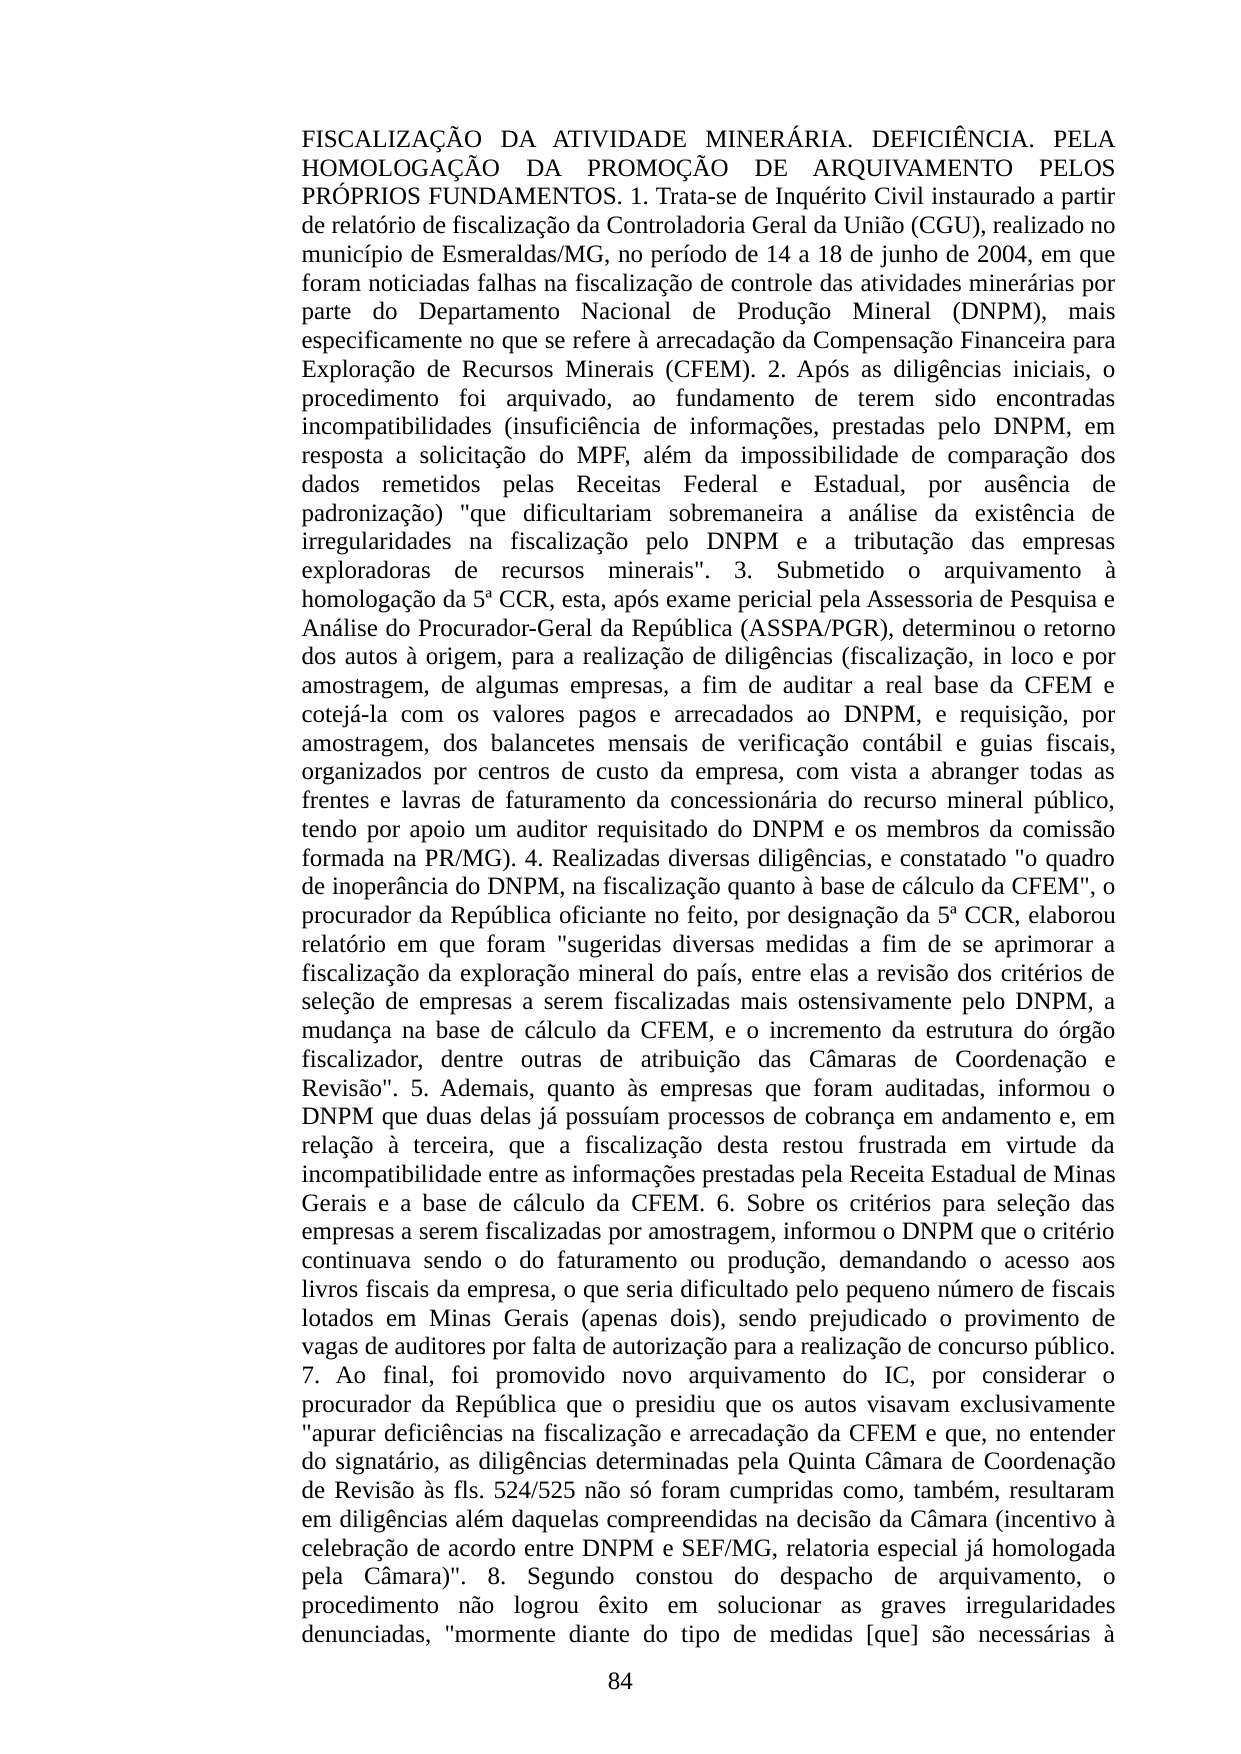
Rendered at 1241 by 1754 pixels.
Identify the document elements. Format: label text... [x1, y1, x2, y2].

table_cell [175, 118, 296, 1653]
table_cell FISCALIZAÇÃO DA ATIVIDADE MINERÁRIA. DEFICIÊNCIA. PELA HOMOLOGAÇÃO DA PROMOÇÃO DE ARQUIVAMENTO PELOS PRÓPRIOS FUNDAMENTOS. 1. Trata-se de Inquérito Civil instaurado a partir de relatório de fiscalização da Controladoria Geral da União (CGU), realizado no município de Esmeraldas/MG, no período de 14 a 18 de junho de 2004, em que foram noticiadas falhas na fiscalização de controle das atividades minerárias por parte do Departamento Nacional de Produção Mineral (DNPM), mais especificamente no que se refere à arrecadação da Compensação Financeira para Exploração de Recursos Minerais (CFEM). 2. Após as diligências iniciais, o procedimento foi arquivado, ao fundamento de terem sido encontradas incompatibilidades (insuficiência de informações, prestadas pelo DNPM, em resposta a solicitação do MPF, além da impossibilidade de comparação dos dados remetidos pelas Receitas Federal e Estadual, por ausência de padronização) "que dificultariam sobremaneira a análise da existência de irregularidades na fiscalização pelo DNPM e a tributação das empresas exploradoras de recursos minerais". 3. Submetido o arquivamento à homologação da 5ª CCR, esta, após exame pericial pela Assessoria de Pesquisa e Análise do Procurador-Geral da República (ASSPA/PGR), determinou o retorno dos autos à origem, para a realização de diligências (fiscalização, in loco e por amostragem, de algumas empresas, a fim de auditar a real base da CFEM e cotejá-la com os valores pagos e arrecadados ao DNPM, e requisição, por amostragem, dos balancetes mensais de verificação contábil e guias fiscais, organizados por centros de custo da empresa, com vista a abranger todas as frentes e lavras de faturamento da concessionária do recurso mineral público, tendo por apoio um auditor requisitado do DNPM e os membros da comissão formada na PR/MG). 4. Realizadas diversas diligências, e constatado "o quadro de inoperância do DNPM, na fiscalização quanto à base de cálculo da CFEM", o procurador da República oficiante no feito, por designação da 5ª CCR, elaborou relatório em que foram "sugeridas diversas medidas a fim de se aprimorar a fiscalização da exploração mineral do país, entre elas a revisão dos critérios de seleção de empresas a serem fiscalizadas mais ostensivamente pelo DNPM, a mudança na base de cálculo da CFEM, e o incremento da estrutura do órgão fiscalizador, dentre outras de atribuição das Câmaras de Coordenação e Revisão". 5. Ademais, quanto às empresas que foram auditadas, informou o DNPM que duas delas já possuíam processos de cobrança em andamento e, em relação à terceira, que a fiscalização desta restou frustrada em virtude da incompatibilidade entre as informações prestadas pela Receita Estadual de Minas Gerais e a base de cálculo da CFEM. 6. Sobre os critérios para seleção das empresas a serem fiscalizadas por amostragem, informou o DNPM que o critério continuava sendo o do faturamento ou produção, demandando o acesso aos livros fiscais da empresa, o que seria dificultado pelo pequeno número de fiscais lotados em Minas Gerais (apenas dois), sendo prejudicado o provimento de vagas de auditores por falta de autorização para a realização de concurso público. 7. Ao final, foi promovido novo arquivamento do IC, por considerar o procurador da República que o presidiu que os autos visavam exclusivamente "apurar deficiências na fiscalização e arrecadação da CFEM e que, no entender do signatário, as diligências determinadas pela Quinta Câmara de Coordenação de Revisão às fls. 524/525 não só foram cumpridas como, também, resultaram em diligências além daquelas compreendidas na decisão da Câmara (incentivo à celebração de acordo entre DNPM e SEF/MG, relatoria especial já homologada pela Câmara)". 8. Segundo constou do despacho de arquivamento, o procedimento não logrou êxito em solucionar as graves irregularidades denunciadas, "mormente diante do tipo de medidas [que] são necessárias à [296, 118, 1122, 1653]
table_cell [118, 118, 175, 1653]
